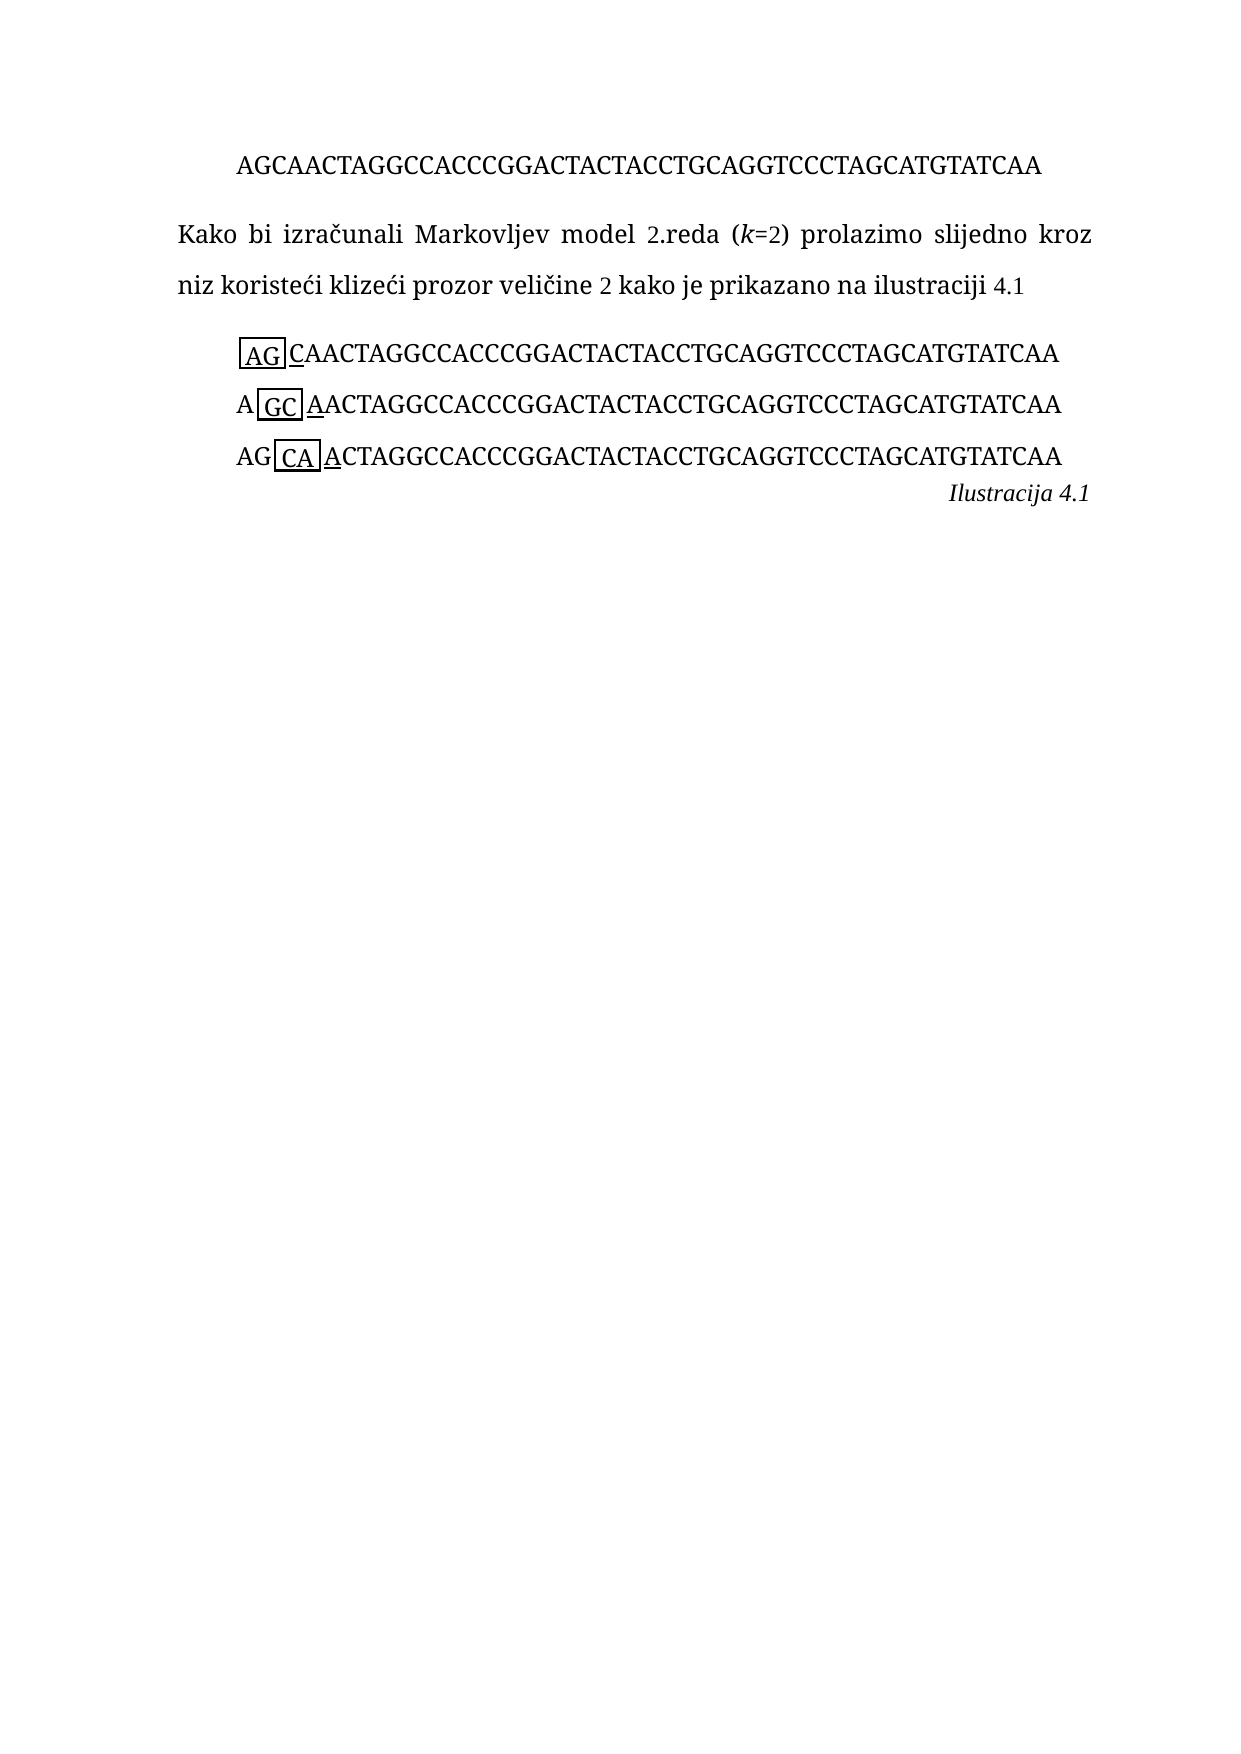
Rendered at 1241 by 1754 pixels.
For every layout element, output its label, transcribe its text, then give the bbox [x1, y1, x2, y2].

text AGCAACTAGGCCACCCGGACTACTACCTGCAGGTCCCTAGCATGTATCAA [236, 148, 1093, 182]
text Ilustracija 4.1 [177, 478, 1093, 507]
table_header CAACTAGGCCACCCGGACTACTACCTGCAGGTCCCTAGCATGTATCAA AAACTAGGCCACCCGGACTACTACCTGCAGGTCCCTAGCATGTATCAA AGACTAGGCCACCCGGACTACTACCTGCAGGTCCCTAGCATGTATCAA [177, 324, 1093, 472]
text Kako bi izračunali Markovljev model 2.reda (k=2) prolazimo slijedno kroz niz koristeći klizeći prozor veličine 2 kako je prikazano na ilustraciji 4.1 [177, 216, 1093, 301]
